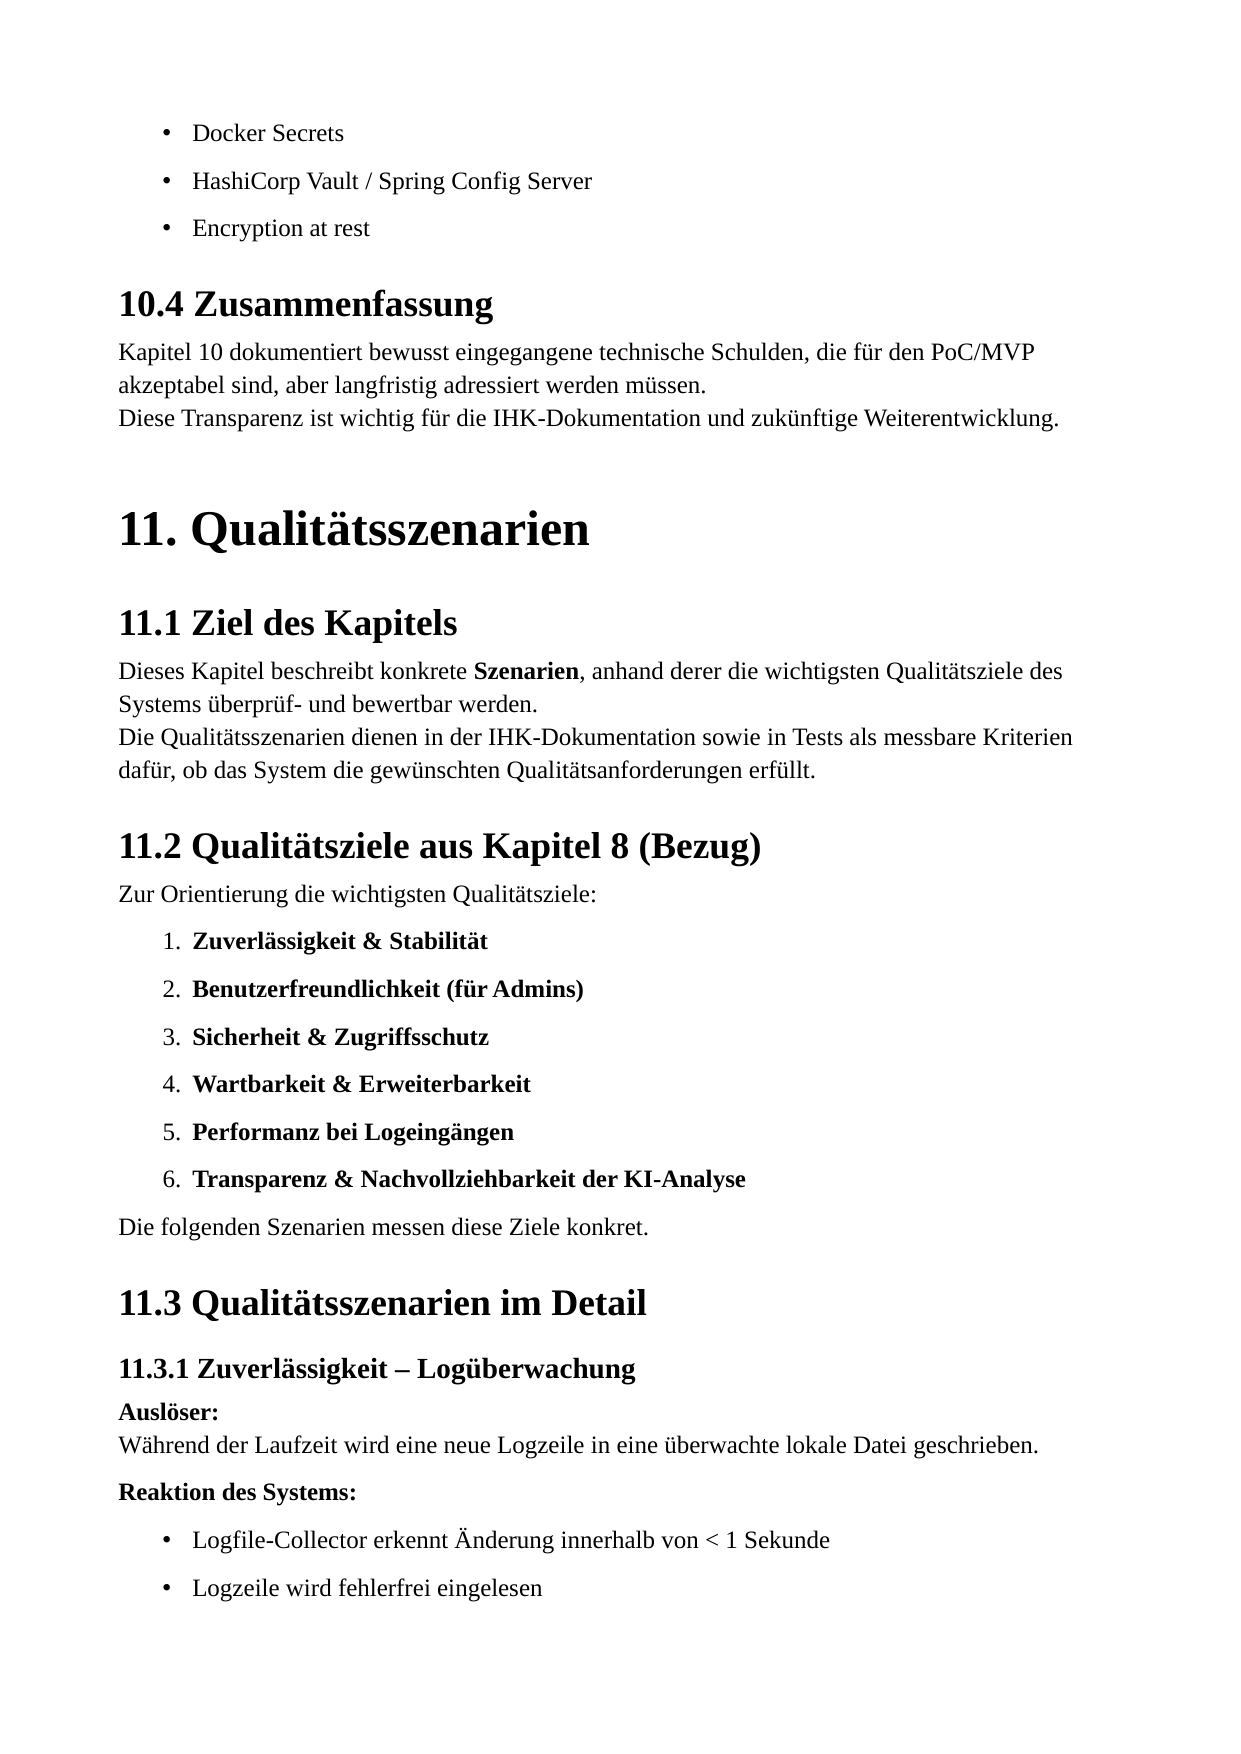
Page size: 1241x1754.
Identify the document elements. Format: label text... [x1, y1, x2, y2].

list Logfile-Collector erkennt Änderung innerhalb von < 1 Sekunde [162, 1525, 1122, 1554]
list Docker Secrets [162, 118, 1122, 147]
subtitle 11.3.1 Zuverlässigkeit – Logüberwachung [118, 1351, 1122, 1384]
list Transparenz & Nachvollziehbarkeit der KI-Analyse [162, 1164, 1122, 1193]
subtitle 11. Qualitätsszenarien [118, 499, 1122, 556]
list Wartbarkeit & Erweiterbarkeit [162, 1069, 1122, 1098]
subtitle 11.2 Qualitätsziele aus Kapitel 8 (Bezug) [118, 823, 1122, 866]
list Logzeile wird fehlerfrei eingelesen [162, 1573, 1122, 1601]
text Zur Orientierung die wichtigsten Qualitätsziele: [118, 879, 1122, 908]
list HashiCorp Vault / Spring Config Server [162, 166, 1122, 194]
subtitle 11.3 Qualitätsszenarien im Detail [118, 1281, 1122, 1324]
text Reaktion des Systems: [118, 1477, 1122, 1506]
list Sicherheit & Zugriffsschutz [162, 1022, 1122, 1050]
text Dieses Kapitel beschreibt konkrete Szenarien, anhand derer die wichtigsten Qualitätsziele des Systems überprüf- und bewertbar werden. Die Qualitätsszenarien dienen in der IHK-Dokumentation sowie in Tests als messbare Kriterien dafür, ob das System die gewünschten Qualitätsanforderungen erfüllt. [118, 656, 1122, 783]
list Zuverlässigkeit & Stabilität [162, 926, 1122, 955]
list Benutzerfreundlichkeit (für Admins) [162, 974, 1122, 1003]
subtitle 10.4 Zusammenfassung [118, 282, 1122, 325]
text Die folgenden Szenarien messen diese Ziele konkret. [118, 1212, 1122, 1241]
subtitle 11.1 Ziel des Kapitels [118, 600, 1122, 643]
list Encryption at rest [162, 213, 1122, 242]
text Auslöser: Während der Laufzeit wird eine neue Logzeile in eine überwachte lokale Datei geschrieben. [118, 1397, 1122, 1458]
list Performanz bei Logeingängen [162, 1117, 1122, 1146]
text Kapitel 10 dokumentiert bewusst eingegangene technische Schulden, die für den PoC/MVP akzeptabel sind, aber langfristig adressiert werden müssen. Diese Transparenz ist wichtig für die IHK-Dokumentation und zukünftige Weiterentwicklung. [118, 337, 1122, 432]
